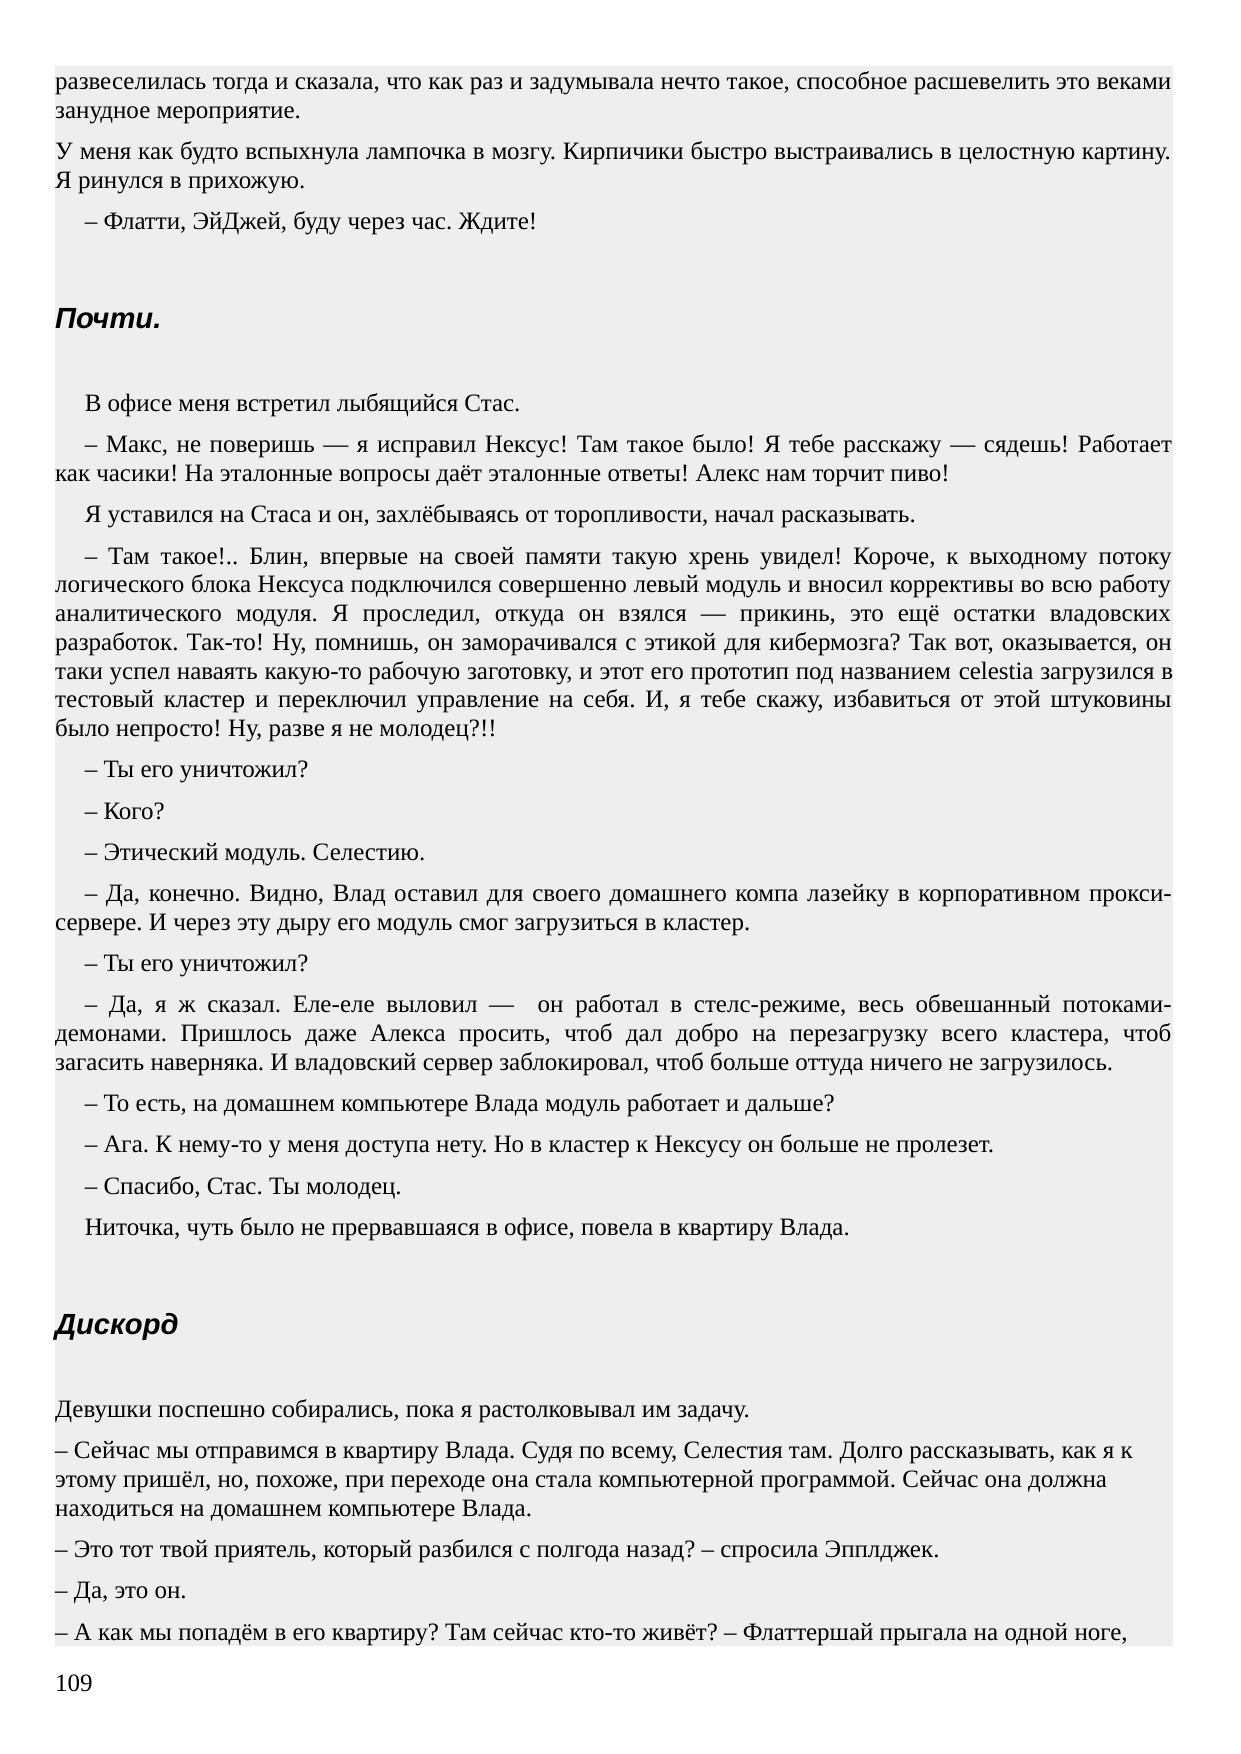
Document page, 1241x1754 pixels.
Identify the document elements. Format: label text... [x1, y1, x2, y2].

text – Это тот твой приятель, который разбился с полгода назад? – спросила Эпплджек. [55, 1534, 1173, 1563]
text – Этический модуль. Селестию. [55, 837, 1173, 866]
subtitle Дискорд [55, 1307, 1173, 1341]
text – Да, я ж сказал. Еле-еле выловил — он работал в стелс-режиме, весь обвешанный потоками-демонами. Пришлось даже Алекса просить, чтоб дал добро на перезагрузку всего кластера, чтоб загасить наверняка. И владовский сервер заблокировал, чтоб больше оттуда ничего не загрузилось. [55, 989, 1173, 1076]
text Ниточка, чуть было не прервавшаяся в офисе, повела в квартиру Влада. [55, 1212, 1173, 1241]
text – Ты его уничтожил? [55, 948, 1173, 977]
text – Сейчас мы отправимся в квартиру Влада. Судя по всему, Селестия там. Долго рассказывать, как я к этому пришёл, но, похоже, при переходе она стала компьютерной программой. Сейчас она должна находиться на домашнем компьютере Влада. [55, 1436, 1173, 1522]
text – Да, это он. [55, 1576, 1173, 1604]
text – А как мы попадём в его квартиру? Там сейчас кто-то живёт? – Флаттершай прыгала на одной ноге, [55, 1617, 1173, 1646]
list У меня как будто вспыхнула лампочка в мозгу. Кирпичики быстро выстраивались в целостную картину. Я ринулся в прихожую. [55, 136, 1173, 193]
text – Ага. К нему-то у меня доступа нету. Но в кластер к Нексусу он больше не пролезет. [55, 1129, 1173, 1158]
text – Макс, не поверишь — я исправил Нексус! Там такое было! Я тебе расскажу — сядешь! Работает как часики! На эталонные вопросы даёт эталонные ответы! Алекс нам торчит пиво! [55, 429, 1173, 487]
text – Ты его уничтожил? [55, 754, 1173, 783]
text В офисе меня встретил лыбящийся Стас. [55, 388, 1173, 417]
text – То есть, на домашнем компьютере Влада модуль работает и дальше? [55, 1088, 1173, 1117]
text – Да, конечно. Видно, Влад оставил для своего домашнего компа лазейку в корпоративном прокси-сервере. И через эту дыру его модуль смог загрузиться в кластер. [55, 878, 1173, 936]
text развеселилась тогда и сказала, что как раз и задумывала нечто такое, способное расшевелить это веками занудное мероприятие. [55, 66, 1173, 123]
text – Спасибо, Стас. Ты молодец. [55, 1171, 1173, 1199]
text – Флатти, ЭйДжей, буду через час. Ждите! [55, 206, 1173, 235]
text Я уставился на Стаса и он, захлёбываясь от торопливости, начал расказывать. [55, 499, 1173, 528]
text Девушки поспешно собирались, пока я растолковывал им задачу. [55, 1394, 1173, 1423]
text – Там такое!.. Блин, впервые на своей памяти такую хрень увидел! Короче, к выходному потоку логического блока Нексуса подключился совершенно левый модуль и вносил коррективы во всю работу аналитического модуля. Я проследил, откуда он взялся — прикинь, это ещё остатки владовских разработок. Так-то! Ну, помнишь, он заморачивался с этикой для кибермозга? Так вот, оказывается, он таки успел наваять какую-то рабочую заготовку, и этот его прототип под названием celestia загрузился в тестовый кластер и переключил управление на себя. И, я тебе скажу, избавиться от этой штуковины было непросто! Ну, разве я не молодец?!! [55, 541, 1173, 742]
text – Кого? [55, 796, 1173, 824]
subtitle Почти. [55, 301, 1173, 334]
